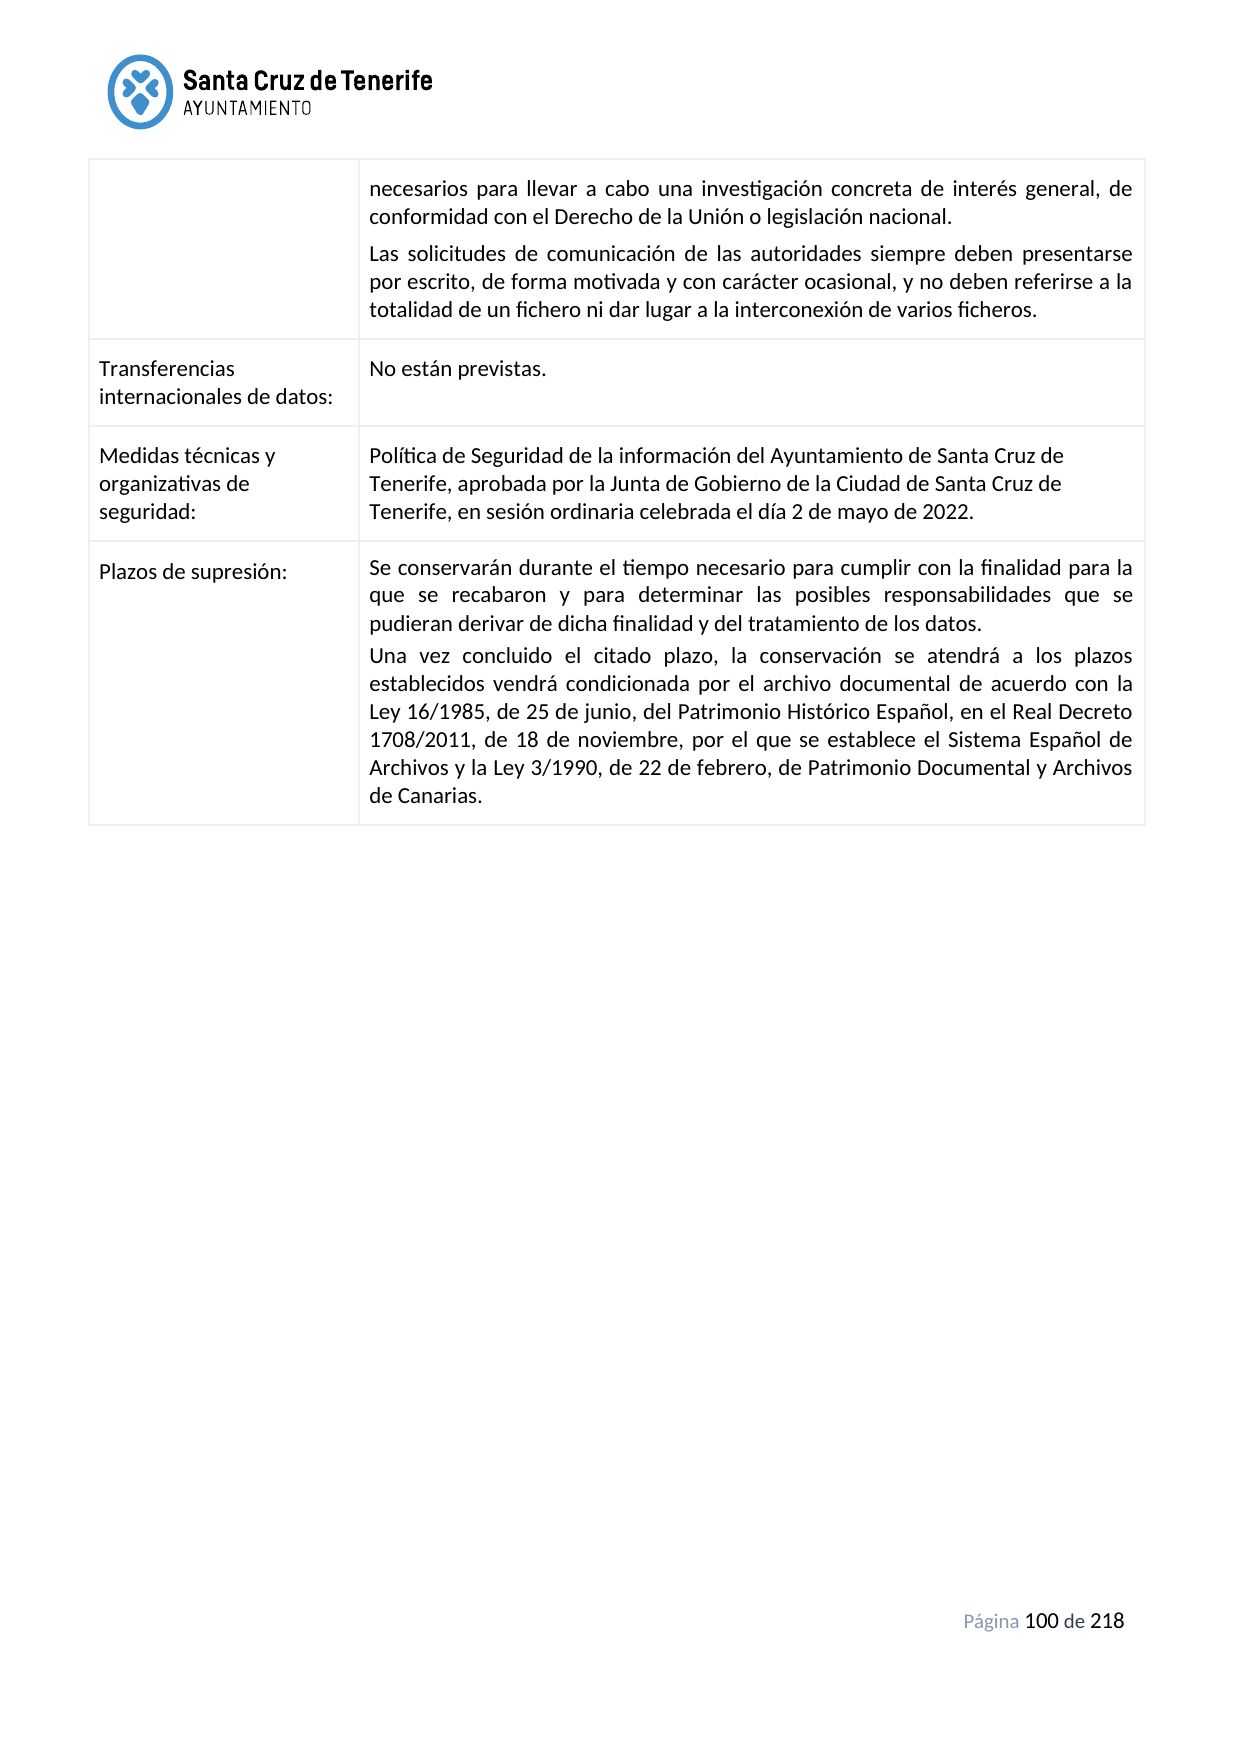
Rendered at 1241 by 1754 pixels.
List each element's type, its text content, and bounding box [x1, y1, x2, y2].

table_cell Plazos de supresión: [90, 542, 358, 823]
table_cell Transferencias internacionales de datos: [90, 340, 358, 425]
table_cell Se conservarán durante el tiempo necesario para cumplir con la finalidad para la que se recabaron y para determinar las posibles responsabilidades que se pudieran derivar de dicha finalidad y del tratamiento de los datos. Una vez concluido el citado plazo, la conservación se atendrá a los plazos establecidos vendrá condicionada por el archivo documental de acuerdo con la Ley 16/1985, de 25 de junio, del Patrimonio Histórico Español, en el Real Decreto 1708/2011, de 18 de noviembre, por el que se establece el Sistema Español de Archivos y la Ley 3/1990, de 22 de febrero, de Patrimonio Documental y Archivos de Canarias. [360, 542, 1144, 823]
table_cell necesarios para llevar a cabo una investigación concreta de interés general, de conformidad con el Derecho de la Unión o legislación nacional. Las solicitudes de comunicación de las autoridades siempre deben presentarse por escrito, de forma motivada y con carácter ocasional, y no deben referirse a la totalidad de un fichero ni dar lugar a la interconexión de varios ficheros. [360, 160, 1144, 337]
table_cell Política de Seguridad de la información del Ayuntamiento de Santa Cruz de Tenerife, aprobada por la Junta de Gobierno de la Ciudad de Santa Cruz de Tenerife, en sesión ordinaria celebrada el día 2 de mayo de 2022. [360, 427, 1144, 540]
table_cell No están previstas. [360, 340, 1144, 425]
table_cell [90, 160, 358, 337]
table_cell Medidas técnicas y organizativas de seguridad: [90, 427, 358, 540]
